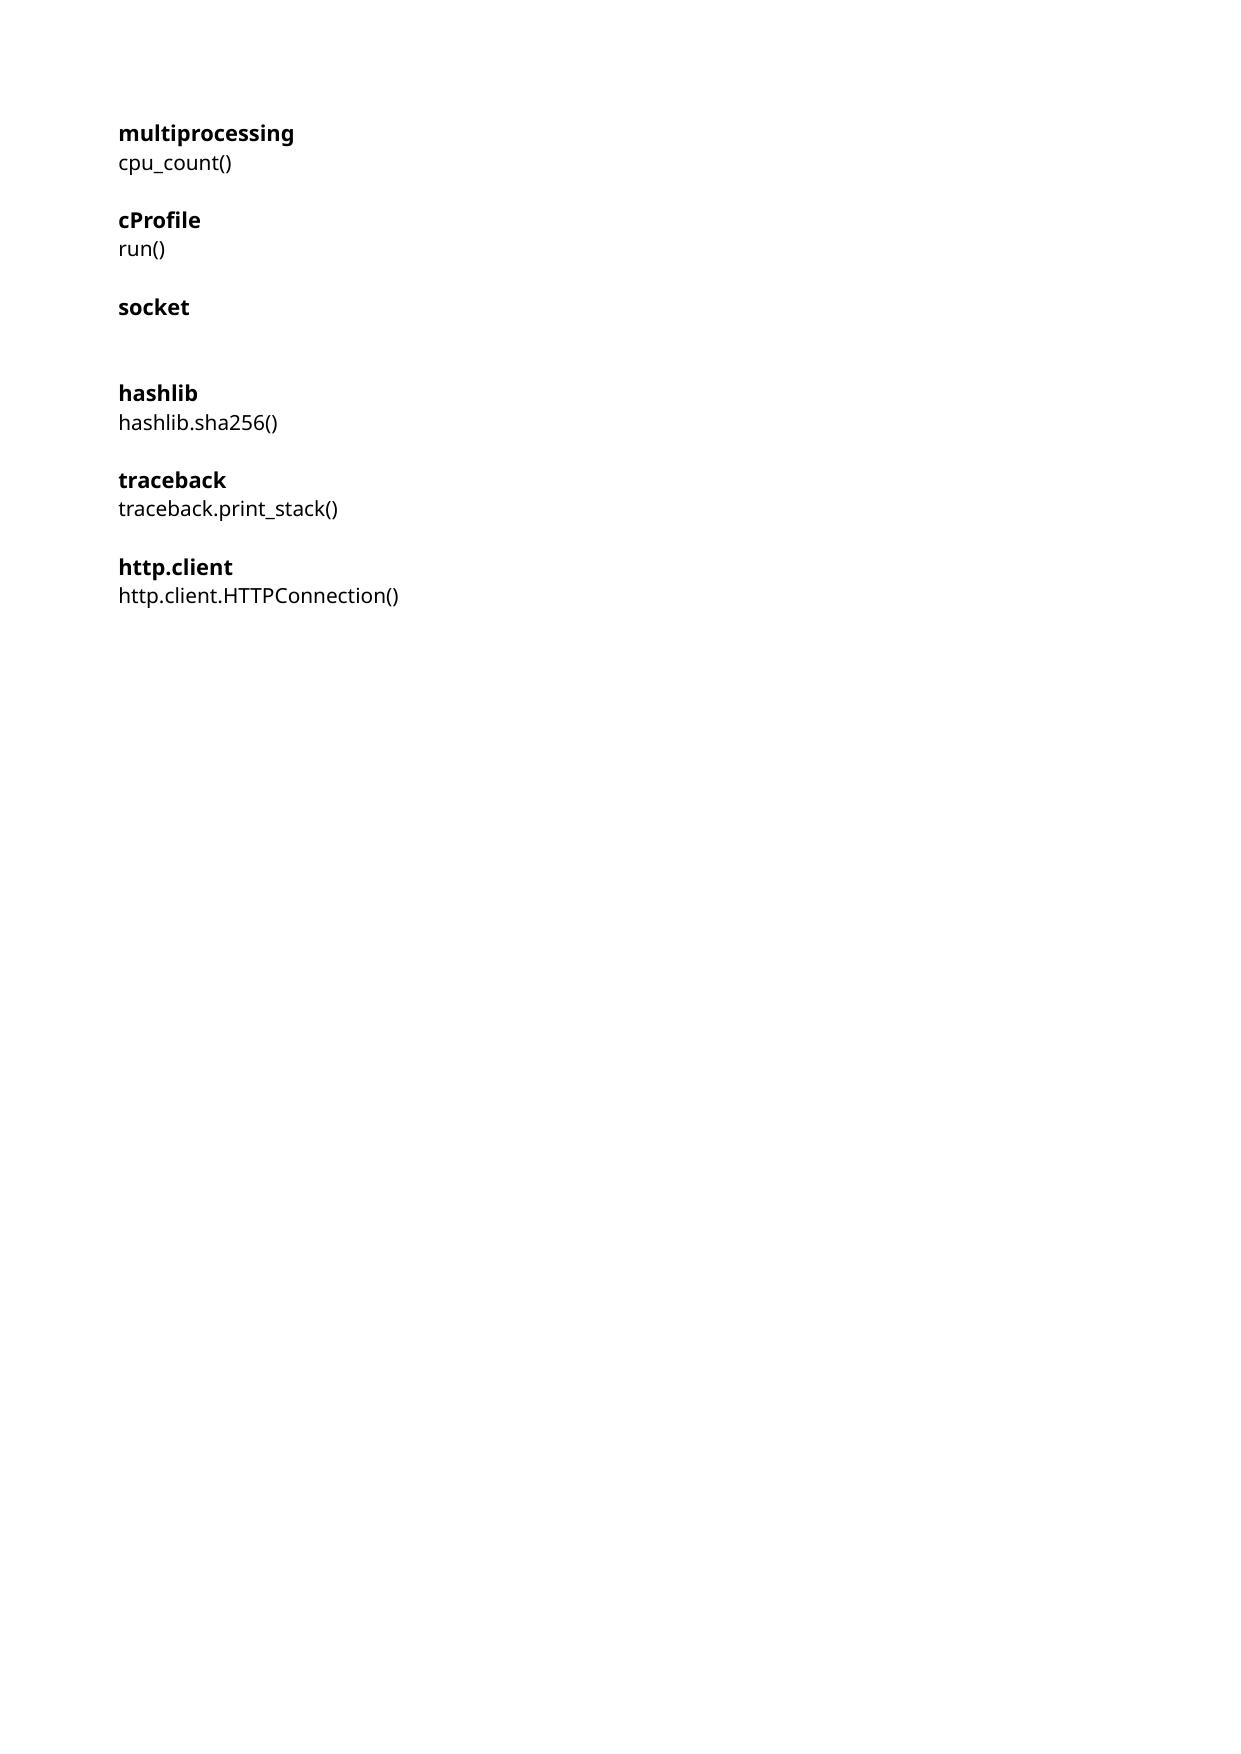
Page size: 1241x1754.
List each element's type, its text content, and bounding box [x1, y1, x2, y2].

text cpu_count() [118, 148, 1122, 176]
subtitle hashlib [118, 378, 1122, 408]
subtitle cProfile [118, 205, 1122, 234]
text traceback.print_stack() [118, 494, 1122, 523]
subtitle socket [118, 291, 1122, 321]
text hashlib.sha256() [118, 408, 1122, 436]
subtitle traceback [118, 465, 1122, 494]
text http.client.HTTPConnection() [118, 581, 1122, 610]
subtitle multiprocessing [118, 118, 1122, 148]
subtitle http.client [118, 551, 1122, 581]
text run() [118, 234, 1122, 263]
